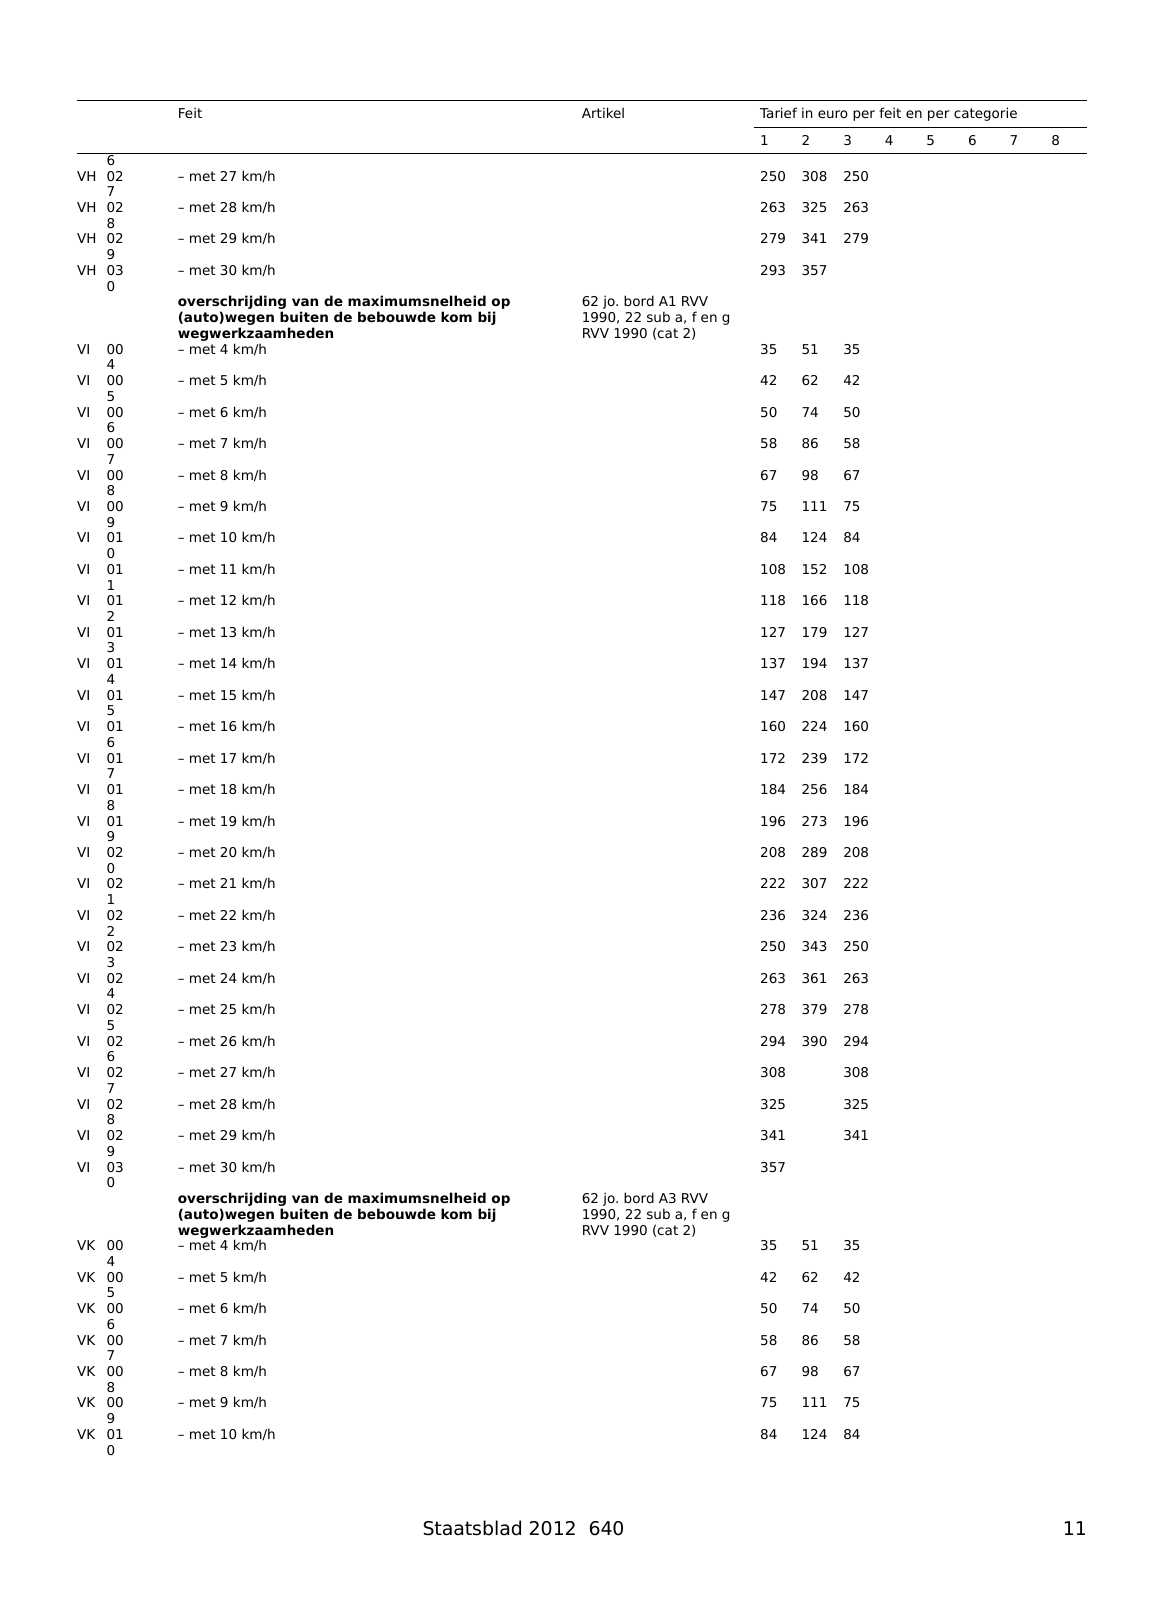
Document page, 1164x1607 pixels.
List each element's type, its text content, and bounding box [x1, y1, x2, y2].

table_cell 184 [837, 782, 879, 813]
table_cell [962, 1427, 1003, 1458]
table_cell [136, 719, 172, 750]
table_cell [576, 467, 754, 499]
table_cell 343 [796, 939, 837, 971]
table_cell [1045, 782, 1087, 813]
table_cell [962, 593, 1003, 624]
table_cell [576, 231, 754, 263]
table_cell 8 [1045, 128, 1087, 153]
table_cell [879, 1065, 920, 1096]
table_cell [920, 499, 962, 530]
table_cell [1045, 1427, 1087, 1458]
table_cell [576, 154, 754, 168]
table_cell [796, 154, 837, 168]
table_cell [576, 1065, 754, 1096]
table_cell VI [77, 341, 101, 373]
table_cell [136, 263, 172, 294]
table_cell – met 6 km/h [172, 1301, 576, 1332]
table_cell – met 6 km/h [172, 404, 576, 436]
table_cell 75 [754, 499, 796, 530]
table_cell [920, 263, 962, 294]
table_cell 341 [837, 1128, 879, 1159]
table_cell 008 [101, 467, 136, 499]
table_cell [879, 1128, 920, 1159]
table_cell [962, 1002, 1003, 1033]
table_cell 263 [837, 971, 879, 1002]
table_cell [796, 1128, 837, 1159]
table_cell [1004, 1096, 1045, 1128]
table_cell [962, 1333, 1003, 1364]
table_cell – met 30 km/h [172, 1159, 576, 1191]
table_cell [1045, 169, 1087, 200]
table_cell VI [77, 404, 101, 436]
table_cell – met 21 km/h [172, 876, 576, 908]
table_cell [962, 341, 1003, 373]
table_cell [576, 1128, 754, 1159]
table_cell 124 [796, 1427, 837, 1458]
table_cell – met 28 km/h [172, 200, 576, 231]
table_cell [136, 294, 172, 341]
table_cell 35 [837, 1238, 879, 1269]
table_cell [962, 467, 1003, 499]
table_cell [1004, 813, 1045, 845]
table_cell 030 [101, 1159, 136, 1191]
table_cell [1045, 971, 1087, 1002]
table_cell 006 [101, 404, 136, 436]
table_cell [879, 404, 920, 436]
table_cell 015 [101, 688, 136, 719]
table_cell [1045, 200, 1087, 231]
table_cell [920, 1034, 962, 1065]
table_cell [879, 436, 920, 467]
table_cell [879, 782, 920, 813]
table_cell VH [77, 169, 101, 200]
table_cell VI [77, 1159, 101, 1191]
table_cell [962, 154, 1003, 168]
table_cell 017 [101, 750, 136, 782]
table_cell [1004, 1333, 1045, 1364]
table_cell [920, 1427, 962, 1458]
table_cell [1045, 1395, 1087, 1427]
table_cell [1045, 688, 1087, 719]
table_cell 022 [101, 908, 136, 939]
table_cell [837, 1159, 879, 1191]
table_cell 013 [101, 625, 136, 656]
table_cell [136, 1065, 172, 1096]
table_cell 006 [101, 1301, 136, 1332]
table_cell – met 12 km/h [172, 593, 576, 624]
table_cell [576, 625, 754, 656]
table_cell 86 [796, 436, 837, 467]
table_cell [962, 1238, 1003, 1269]
table_cell [962, 939, 1003, 971]
table_cell 127 [754, 625, 796, 656]
table_cell [1004, 499, 1045, 530]
table_cell [962, 530, 1003, 562]
table_cell 50 [754, 1301, 796, 1332]
table_cell [920, 688, 962, 719]
table_cell 256 [796, 782, 837, 813]
table_cell [1004, 1301, 1045, 1332]
table_cell [136, 750, 172, 782]
table_cell 84 [837, 1427, 879, 1458]
table_cell [962, 499, 1003, 530]
table_cell 009 [101, 1395, 136, 1427]
table_cell 160 [837, 719, 879, 750]
table_cell [837, 294, 879, 341]
table_cell [920, 719, 962, 750]
table_cell [920, 1128, 962, 1159]
table_cell [576, 1427, 754, 1458]
table_cell VI [77, 1128, 101, 1159]
table_cell VI [77, 813, 101, 845]
table_cell 307 [796, 876, 837, 908]
table_cell VK [77, 1333, 101, 1364]
table_cell [1004, 1159, 1045, 1191]
table_cell [962, 1096, 1003, 1128]
table_cell [837, 154, 879, 168]
table_cell [920, 971, 962, 1002]
table_cell [879, 1238, 920, 1269]
table_cell VH [77, 263, 101, 294]
table_cell 75 [837, 499, 879, 530]
table_cell – met 29 km/h [172, 1128, 576, 1159]
table_cell VI [77, 1096, 101, 1128]
table_cell 278 [837, 1002, 879, 1033]
table_cell [136, 656, 172, 687]
table_cell [136, 782, 172, 813]
table_cell [754, 1191, 796, 1238]
table_cell 208 [837, 845, 879, 876]
table_cell 6 [101, 154, 136, 168]
table_cell 111 [796, 499, 837, 530]
table_cell – met 8 km/h [172, 1364, 576, 1395]
table_cell 016 [101, 719, 136, 750]
table_cell 294 [754, 1034, 796, 1065]
table_header Tarief in euro per feit en per categorie [754, 101, 1087, 127]
table_cell [879, 373, 920, 404]
table_cell – met 28 km/h [172, 1096, 576, 1128]
table_cell [962, 373, 1003, 404]
table_cell [879, 1427, 920, 1458]
table_cell [1004, 294, 1045, 341]
table_cell [1004, 625, 1045, 656]
table_cell [77, 127, 101, 153]
table_cell 341 [796, 231, 837, 263]
table_cell [1045, 593, 1087, 624]
table_cell 152 [796, 562, 837, 593]
table_cell [77, 1191, 101, 1238]
table_cell [962, 1270, 1003, 1301]
table_cell 35 [754, 1238, 796, 1269]
table_cell [879, 263, 920, 294]
table_cell [962, 813, 1003, 845]
table_cell [1045, 154, 1087, 168]
table_cell 86 [796, 1333, 837, 1364]
table_cell [1004, 971, 1045, 1002]
table_cell 239 [796, 750, 837, 782]
table_cell 51 [796, 341, 837, 373]
table_cell [962, 688, 1003, 719]
table_cell [1004, 1427, 1045, 1458]
table_cell 84 [754, 530, 796, 562]
table_cell [576, 656, 754, 687]
table_cell – met 19 km/h [172, 813, 576, 845]
table_cell [576, 939, 754, 971]
table_cell [1045, 467, 1087, 499]
table_cell 184 [754, 782, 796, 813]
table_cell 028 [101, 200, 136, 231]
table_cell [576, 719, 754, 750]
table_cell 42 [754, 1270, 796, 1301]
table_header [77, 101, 101, 127]
table_cell 308 [796, 169, 837, 200]
table_cell VI [77, 373, 101, 404]
table_header Feit [172, 101, 576, 127]
table_cell 84 [754, 1427, 796, 1458]
table_cell [920, 625, 962, 656]
table_cell [1004, 719, 1045, 750]
table_cell 5 [920, 128, 962, 153]
table_cell [1004, 1191, 1045, 1238]
table_cell – met 27 km/h [172, 1065, 576, 1096]
table_cell 58 [837, 436, 879, 467]
table_cell [576, 1238, 754, 1269]
table_cell [920, 1270, 962, 1301]
table_cell [962, 562, 1003, 593]
table_cell 278 [754, 1002, 796, 1033]
table_cell 357 [754, 1159, 796, 1191]
table_cell – met 16 km/h [172, 719, 576, 750]
table_cell [576, 373, 754, 404]
table_cell [879, 1395, 920, 1427]
table_cell [136, 1191, 172, 1238]
table_cell – met 29 km/h [172, 231, 576, 263]
table_cell 42 [837, 373, 879, 404]
table_cell [962, 908, 1003, 939]
table_cell [837, 263, 879, 294]
table_cell [576, 404, 754, 436]
table_cell [1045, 1301, 1087, 1332]
table_cell 024 [101, 971, 136, 1002]
table_cell [920, 404, 962, 436]
table_cell 293 [754, 263, 796, 294]
table_cell [1045, 1034, 1087, 1065]
table_cell 030 [101, 263, 136, 294]
table_cell [920, 1333, 962, 1364]
table_cell 75 [754, 1395, 796, 1427]
table_cell [879, 1034, 920, 1065]
table_cell [920, 656, 962, 687]
table_cell [962, 1301, 1003, 1332]
table_cell – met 8 km/h [172, 467, 576, 499]
table_cell VI [77, 593, 101, 624]
table_cell [1004, 341, 1045, 373]
table_cell [920, 562, 962, 593]
table_cell [962, 782, 1003, 813]
table_cell 127 [837, 625, 879, 656]
table_cell 208 [754, 845, 796, 876]
table_cell [879, 294, 920, 341]
table_cell 341 [754, 1128, 796, 1159]
table_cell [962, 719, 1003, 750]
table_cell [879, 939, 920, 971]
table_cell 124 [796, 530, 837, 562]
table_cell [136, 1427, 172, 1458]
table_cell [920, 876, 962, 908]
table_cell 263 [837, 200, 879, 231]
table_cell [576, 813, 754, 845]
table_cell 289 [796, 845, 837, 876]
table_cell [136, 467, 172, 499]
table_cell VI [77, 530, 101, 562]
table_cell 390 [796, 1034, 837, 1065]
table_cell [136, 1128, 172, 1159]
table_cell [1004, 656, 1045, 687]
table_cell [920, 908, 962, 939]
table_cell 50 [837, 404, 879, 436]
table_cell 263 [754, 971, 796, 1002]
table_cell [920, 782, 962, 813]
table_header [101, 101, 136, 127]
table_cell 273 [796, 813, 837, 845]
table_cell [1045, 341, 1087, 373]
table_cell [1045, 1191, 1087, 1238]
table_cell [879, 231, 920, 263]
table_cell 250 [754, 939, 796, 971]
table_cell 026 [101, 1034, 136, 1065]
table_cell – met 15 km/h [172, 688, 576, 719]
table_cell [576, 688, 754, 719]
table_cell [576, 1096, 754, 1128]
table_cell 005 [101, 373, 136, 404]
table_cell – met 9 km/h [172, 499, 576, 530]
table_cell [879, 562, 920, 593]
table_cell [879, 908, 920, 939]
table_cell [576, 341, 754, 373]
table_cell 025 [101, 1002, 136, 1033]
table_cell [962, 1159, 1003, 1191]
table_cell [136, 530, 172, 562]
table_cell [1045, 436, 1087, 467]
table_cell 58 [837, 1333, 879, 1364]
table_cell [136, 1270, 172, 1301]
table_cell [576, 562, 754, 593]
table_cell 108 [837, 562, 879, 593]
table_cell [754, 294, 796, 341]
table_cell [879, 1191, 920, 1238]
table_cell [796, 294, 837, 341]
table_cell [576, 845, 754, 876]
table_cell [101, 127, 136, 153]
table_cell 58 [754, 436, 796, 467]
table_cell 029 [101, 231, 136, 263]
table_cell [1045, 1238, 1087, 1269]
table_cell [1004, 154, 1045, 168]
table_cell [136, 1238, 172, 1269]
table_cell – met 13 km/h [172, 625, 576, 656]
table_cell [576, 1002, 754, 1033]
table_cell 50 [754, 404, 796, 436]
table_cell [1004, 1065, 1045, 1096]
table_cell [1045, 404, 1087, 436]
table_cell 279 [754, 231, 796, 263]
table_cell VK [77, 1364, 101, 1395]
table_cell 028 [101, 1096, 136, 1128]
table_cell [879, 154, 920, 168]
table_cell [962, 1364, 1003, 1395]
table_cell [576, 436, 754, 467]
table_cell [879, 845, 920, 876]
table_cell [136, 688, 172, 719]
table_cell [879, 656, 920, 687]
table_cell [1004, 1395, 1045, 1427]
table_cell [1004, 263, 1045, 294]
table_cell [576, 1159, 754, 1191]
table_cell 147 [837, 688, 879, 719]
table_cell [962, 625, 1003, 656]
table_cell 51 [796, 1238, 837, 1269]
table_cell 007 [101, 1333, 136, 1364]
table_header [136, 101, 172, 127]
table_cell – met 4 km/h [172, 1238, 576, 1269]
table_cell 021 [101, 876, 136, 908]
table_cell [576, 530, 754, 562]
table_cell [1004, 231, 1045, 263]
table_cell [920, 1364, 962, 1395]
table_cell 294 [837, 1034, 879, 1065]
table_cell [962, 231, 1003, 263]
table_cell 224 [796, 719, 837, 750]
table_cell VI [77, 876, 101, 908]
table_cell [1004, 1128, 1045, 1159]
table_cell [576, 1364, 754, 1395]
table_cell 325 [837, 1096, 879, 1128]
table_cell [837, 1191, 879, 1238]
table_cell [879, 169, 920, 200]
table_cell 263 [754, 200, 796, 231]
table_cell [576, 908, 754, 939]
table_cell – met 10 km/h [172, 1427, 576, 1458]
table_cell [576, 782, 754, 813]
table_cell [101, 294, 136, 341]
table_cell [136, 1364, 172, 1395]
table_cell [136, 436, 172, 467]
table_cell [576, 1034, 754, 1065]
table_cell [962, 169, 1003, 200]
table_cell [879, 1364, 920, 1395]
table_cell 67 [754, 467, 796, 499]
table_cell [1045, 294, 1087, 341]
table_cell [136, 813, 172, 845]
table_cell [1045, 1270, 1087, 1301]
table_cell VI [77, 625, 101, 656]
table_cell 012 [101, 593, 136, 624]
table_cell 007 [101, 436, 136, 467]
table_cell [136, 939, 172, 971]
table_cell [879, 530, 920, 562]
table_cell [962, 404, 1003, 436]
table_cell [136, 154, 172, 168]
table_cell [576, 1270, 754, 1301]
table_cell VI [77, 499, 101, 530]
table_cell [879, 1159, 920, 1191]
table_cell [879, 1333, 920, 1364]
table_cell [879, 341, 920, 373]
table_cell 027 [101, 1065, 136, 1096]
table_cell [920, 341, 962, 373]
table_cell overschrijding van de maximumsnelheid op (auto)wegen buiten de bebouwde kom bij wegwerkzaamheden [172, 294, 576, 341]
table_cell [136, 404, 172, 436]
table_cell 67 [837, 467, 879, 499]
table_cell – met 17 km/h [172, 750, 576, 782]
table_cell [1045, 656, 1087, 687]
table_cell [1004, 1238, 1045, 1269]
table_cell [879, 750, 920, 782]
table_cell [796, 1159, 837, 1191]
table_cell [879, 200, 920, 231]
table_cell VH [77, 231, 101, 263]
table_cell 023 [101, 939, 136, 971]
table_cell [1004, 373, 1045, 404]
table_cell [962, 750, 1003, 782]
table_cell – met 27 km/h [172, 169, 576, 200]
table_cell [920, 1096, 962, 1128]
table_cell VI [77, 939, 101, 971]
table_cell [1045, 263, 1087, 294]
table_cell – met 14 km/h [172, 656, 576, 687]
table_cell [1004, 1002, 1045, 1033]
table_cell [920, 1301, 962, 1332]
table_cell VI [77, 782, 101, 813]
table_cell – met 20 km/h [172, 845, 576, 876]
table_cell [962, 1128, 1003, 1159]
table_cell [962, 1034, 1003, 1065]
table_cell VI [77, 971, 101, 1002]
table_cell 42 [754, 373, 796, 404]
table_cell 62 jo. bord A1 RVV 1990, 22 sub a, f en g RVV 1990 (cat 2) [576, 294, 754, 341]
table_cell [576, 1301, 754, 1332]
table_cell [136, 127, 172, 153]
table_cell [1045, 845, 1087, 876]
table_cell VI [77, 719, 101, 750]
table_cell 98 [796, 467, 837, 499]
table_cell VK [77, 1427, 101, 1458]
table_cell VK [77, 1270, 101, 1301]
table_cell [1004, 782, 1045, 813]
table_cell [920, 467, 962, 499]
table_cell 236 [837, 908, 879, 939]
table_cell 308 [837, 1065, 879, 1096]
table_cell [920, 169, 962, 200]
table_cell [1004, 436, 1045, 467]
table_cell [879, 625, 920, 656]
table_cell [1045, 231, 1087, 263]
table_cell 42 [837, 1270, 879, 1301]
table_cell [920, 154, 962, 168]
table_cell 005 [101, 1270, 136, 1301]
table_cell [962, 263, 1003, 294]
table_cell 4 [879, 128, 920, 153]
table_cell [879, 876, 920, 908]
table_cell [920, 530, 962, 562]
table_cell [962, 1065, 1003, 1096]
table_cell VI [77, 467, 101, 499]
table_cell 1 [754, 128, 796, 153]
table_cell [136, 169, 172, 200]
table_cell 35 [837, 341, 879, 373]
table_cell [136, 1333, 172, 1364]
table_cell 379 [796, 1002, 837, 1033]
table_cell VH [77, 200, 101, 231]
table_cell [879, 499, 920, 530]
table_cell [920, 200, 962, 231]
table_cell VI [77, 436, 101, 467]
table_cell VK [77, 1238, 101, 1269]
table_cell [136, 1395, 172, 1427]
table_cell VI [77, 1065, 101, 1096]
table_cell [576, 200, 754, 231]
table_cell [879, 813, 920, 845]
table_cell 3 [837, 128, 879, 153]
table_cell [796, 1096, 837, 1128]
table_cell VI [77, 656, 101, 687]
table_cell [1004, 908, 1045, 939]
table_cell [920, 939, 962, 971]
table_cell [136, 908, 172, 939]
table_cell 137 [837, 656, 879, 687]
table_cell [1045, 939, 1087, 971]
table_cell 74 [796, 1301, 837, 1332]
table_cell [136, 876, 172, 908]
table_cell 62 [796, 373, 837, 404]
table_cell 196 [837, 813, 879, 845]
table_cell 50 [837, 1301, 879, 1332]
table_cell – met 30 km/h [172, 263, 576, 294]
table_cell [136, 341, 172, 373]
table_cell [962, 200, 1003, 231]
table_cell 027 [101, 169, 136, 200]
table_cell [1045, 1159, 1087, 1191]
table_cell VI [77, 562, 101, 593]
table_cell 74 [796, 404, 837, 436]
table_cell – met 24 km/h [172, 971, 576, 1002]
table_cell – met 4 km/h [172, 341, 576, 373]
table_cell [920, 1065, 962, 1096]
table_cell – met 18 km/h [172, 782, 576, 813]
table_cell [920, 1238, 962, 1269]
table_cell [136, 200, 172, 231]
table_cell [1004, 404, 1045, 436]
table_cell [136, 1002, 172, 1033]
table_cell [879, 971, 920, 1002]
table_cell [576, 263, 754, 294]
table_cell [962, 971, 1003, 1002]
table_cell – met 10 km/h [172, 530, 576, 562]
table_cell 67 [837, 1364, 879, 1395]
table_cell [920, 593, 962, 624]
table_cell [1004, 688, 1045, 719]
table_cell 222 [837, 876, 879, 908]
table_cell [136, 1159, 172, 1191]
table_cell [1045, 1364, 1087, 1395]
table_cell [920, 845, 962, 876]
table_cell [879, 1096, 920, 1128]
table_cell [879, 719, 920, 750]
table_cell [576, 499, 754, 530]
table_cell [1045, 719, 1087, 750]
table_cell [879, 1270, 920, 1301]
table_cell [576, 1333, 754, 1364]
table_cell [136, 845, 172, 876]
table_cell [576, 593, 754, 624]
table_cell [796, 1191, 837, 1238]
table_cell 166 [796, 593, 837, 624]
table_cell 172 [754, 750, 796, 782]
table_cell 98 [796, 1364, 837, 1395]
table_cell 010 [101, 1427, 136, 1458]
table_cell [136, 231, 172, 263]
table_cell overschrijding van de maximumsnelheid op (auto)wegen buiten de bebouwde kom bij wegwerkzaamheden [172, 1191, 576, 1238]
table_cell [136, 593, 172, 624]
table_cell 67 [754, 1364, 796, 1395]
table_cell 325 [754, 1096, 796, 1128]
table_cell 308 [754, 1065, 796, 1096]
table_cell – met 25 km/h [172, 1002, 576, 1033]
table_cell 147 [754, 688, 796, 719]
table_cell [920, 750, 962, 782]
table_cell [879, 593, 920, 624]
table_cell 196 [754, 813, 796, 845]
table_cell 75 [837, 1395, 879, 1427]
table_cell – met 5 km/h [172, 373, 576, 404]
table_cell [1045, 1333, 1087, 1364]
table_cell [576, 1395, 754, 1427]
table_cell [754, 154, 796, 168]
table_cell 014 [101, 656, 136, 687]
table_cell [920, 1002, 962, 1033]
table_cell [136, 1034, 172, 1065]
table_cell 250 [754, 169, 796, 200]
table_cell 019 [101, 813, 136, 845]
table_cell – met 23 km/h [172, 939, 576, 971]
table_cell [796, 1065, 837, 1096]
table_cell 324 [796, 908, 837, 939]
table_cell [136, 1096, 172, 1128]
table_header Artikel [576, 101, 754, 127]
table_cell [1045, 750, 1087, 782]
table_cell 009 [101, 499, 136, 530]
table_cell [1004, 939, 1045, 971]
table_cell [576, 971, 754, 1002]
table_cell [576, 750, 754, 782]
table_cell [1045, 562, 1087, 593]
table_cell – met 7 km/h [172, 1333, 576, 1364]
table_cell 250 [837, 939, 879, 971]
table_cell [77, 294, 101, 341]
table_cell [1045, 499, 1087, 530]
table_cell [879, 1301, 920, 1332]
table_cell VK [77, 1301, 101, 1332]
table_cell [920, 436, 962, 467]
table_cell [879, 467, 920, 499]
table_cell 194 [796, 656, 837, 687]
table_cell VI [77, 845, 101, 876]
table_cell [77, 154, 101, 168]
table_cell [1045, 1128, 1087, 1159]
table_cell [879, 688, 920, 719]
table_cell 172 [837, 750, 879, 782]
table_cell [1045, 876, 1087, 908]
table_cell – met 7 km/h [172, 436, 576, 467]
table_cell [576, 169, 754, 200]
table_cell 357 [796, 263, 837, 294]
table_cell [172, 154, 576, 168]
table_cell 84 [837, 530, 879, 562]
table_cell [1004, 750, 1045, 782]
table_cell VI [77, 1034, 101, 1065]
table_cell [136, 499, 172, 530]
table_cell [1004, 1270, 1045, 1301]
table_cell 029 [101, 1128, 136, 1159]
table_cell [576, 876, 754, 908]
table_cell [136, 1301, 172, 1332]
table_cell [576, 127, 754, 153]
table_cell [962, 1191, 1003, 1238]
table_cell 236 [754, 908, 796, 939]
table_cell 250 [837, 169, 879, 200]
table_cell 160 [754, 719, 796, 750]
table_cell [1004, 169, 1045, 200]
table_cell 7 [1004, 128, 1045, 153]
table_cell [962, 876, 1003, 908]
table_cell [962, 656, 1003, 687]
table_cell 108 [754, 562, 796, 593]
table_cell [920, 813, 962, 845]
table_cell 361 [796, 971, 837, 1002]
table_cell 2 [796, 128, 837, 153]
table_cell [1045, 1065, 1087, 1096]
table_cell 118 [754, 593, 796, 624]
table_cell VI [77, 1002, 101, 1033]
table_cell [962, 1395, 1003, 1427]
table_cell 179 [796, 625, 837, 656]
table_cell [920, 1395, 962, 1427]
table_cell – met 11 km/h [172, 562, 576, 593]
table_cell 011 [101, 562, 136, 593]
table_cell 020 [101, 845, 136, 876]
table_cell [136, 625, 172, 656]
table_cell 58 [754, 1333, 796, 1364]
table_cell 004 [101, 1238, 136, 1269]
table_cell – met 9 km/h [172, 1395, 576, 1427]
table_cell VK [77, 1395, 101, 1427]
table_cell 62 [796, 1270, 837, 1301]
table_cell [1045, 1002, 1087, 1033]
table_cell 208 [796, 688, 837, 719]
table_cell 118 [837, 593, 879, 624]
table_cell [920, 231, 962, 263]
table_cell [101, 1191, 136, 1238]
table_cell 222 [754, 876, 796, 908]
table_cell [1045, 1096, 1087, 1128]
table_cell – met 22 km/h [172, 908, 576, 939]
table_cell [1004, 200, 1045, 231]
table_cell 279 [837, 231, 879, 263]
table_cell 111 [796, 1395, 837, 1427]
table_cell [1045, 625, 1087, 656]
table_cell – met 5 km/h [172, 1270, 576, 1301]
table_cell [1004, 1034, 1045, 1065]
table_cell [1004, 876, 1045, 908]
table_cell [172, 127, 576, 153]
table_cell 018 [101, 782, 136, 813]
table_cell 008 [101, 1364, 136, 1395]
table_cell [920, 1159, 962, 1191]
table_cell [920, 294, 962, 341]
table_cell [1045, 813, 1087, 845]
table_cell 325 [796, 200, 837, 231]
table_cell [1045, 530, 1087, 562]
table_cell [1004, 467, 1045, 499]
table_cell VI [77, 908, 101, 939]
table_cell [136, 971, 172, 1002]
table_cell 010 [101, 530, 136, 562]
table_cell [962, 436, 1003, 467]
table_cell VI [77, 688, 101, 719]
table_cell 35 [754, 341, 796, 373]
table_cell [1004, 1364, 1045, 1395]
table_cell 62 jo. bord A3 RVV 1990, 22 sub a, f en g RVV 1990 (cat 2) [576, 1191, 754, 1238]
table_cell – met 26 km/h [172, 1034, 576, 1065]
table_cell [879, 1002, 920, 1033]
table_cell 137 [754, 656, 796, 687]
table_cell [962, 845, 1003, 876]
table_cell [1004, 845, 1045, 876]
table_cell [1045, 908, 1087, 939]
table_cell 004 [101, 341, 136, 373]
table_cell [920, 1191, 962, 1238]
table_cell VI [77, 750, 101, 782]
table_cell [1004, 530, 1045, 562]
table_cell [962, 294, 1003, 341]
table_cell [136, 562, 172, 593]
table_cell [1004, 593, 1045, 624]
table_cell 6 [962, 128, 1003, 153]
table_cell [920, 373, 962, 404]
table_cell [1045, 373, 1087, 404]
table_cell [136, 373, 172, 404]
table_cell [1004, 562, 1045, 593]
